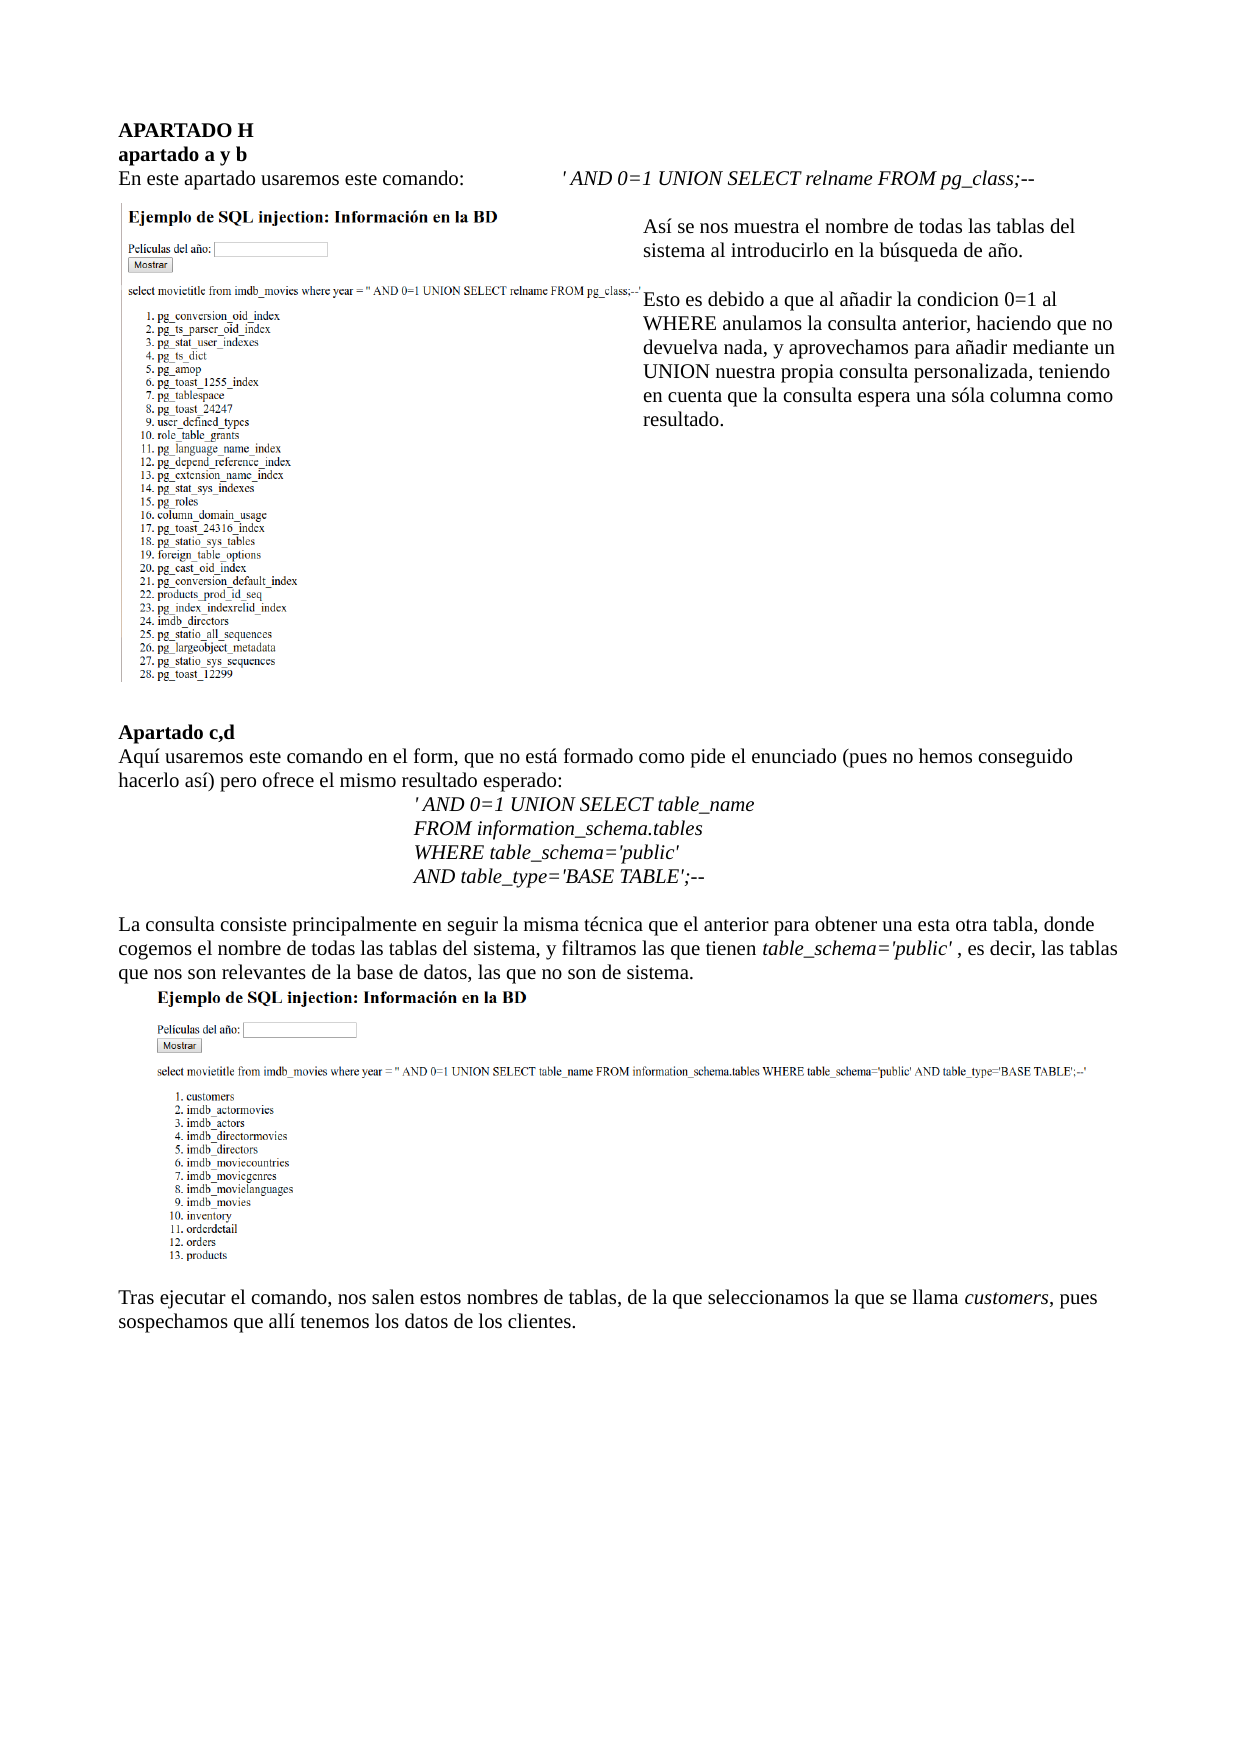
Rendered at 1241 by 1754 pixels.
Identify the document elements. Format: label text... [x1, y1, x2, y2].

text APARTADO H [118, 118, 1122, 142]
text apartado a y b [118, 142, 1122, 166]
text FROM information_schema.tables [118, 816, 1122, 840]
text En este apartado usaremos este comando: ' AND 0=1 UNION SELECT relname FROM pg_class;-- [118, 166, 1122, 190]
text Aquí usaremos este comando en el form, que no está formado como pide el enunciado (pues no hemos conseguido hacerlo así) pero ofrece el mismo resultado esperado: [118, 744, 1122, 792]
text Apartado c,d [118, 720, 1122, 744]
text ' AND 0=1 UNION SELECT table_name [118, 792, 1122, 816]
text La consulta consiste principalmente en seguir la misma técnica que el anterior para obtener una esta otra tabla, donde cogemos el nombre de todas las tablas del sistema, y filtramos las que tienen table_schema='public' , es decir, las tablas que nos son relevantes de la base de datos, las que no son de sistema. [118, 912, 1122, 984]
picture [151, 984, 1090, 1261]
picture [121, 203, 355, 682]
text Tras ejecutar el comando, nos salen estos nombres de tablas, de la que seleccionamos la que se llama customers, pues sospechamos que allí tenemos los datos de los clientes. [118, 1285, 1122, 1333]
text AND table_type='BASE TABLE';-- [118, 864, 1122, 888]
text WHERE table_schema='public' [118, 840, 1122, 864]
text Así se nos muestra el nombre de todas las tablas del sistema al introducirlo en la búsqueda de año. [641, 214, 1122, 262]
text Esto es debido a que al añadir la condicion 0=1 al WHERE anulamos la consulta anterior, haciendo que no devuelva nada, y aprovechamos para añadir mediante un UNION nuestra propia consulta personalizada, teniendo en cuenta que la consulta espera una sóla columna como resultado. [641, 287, 1122, 431]
